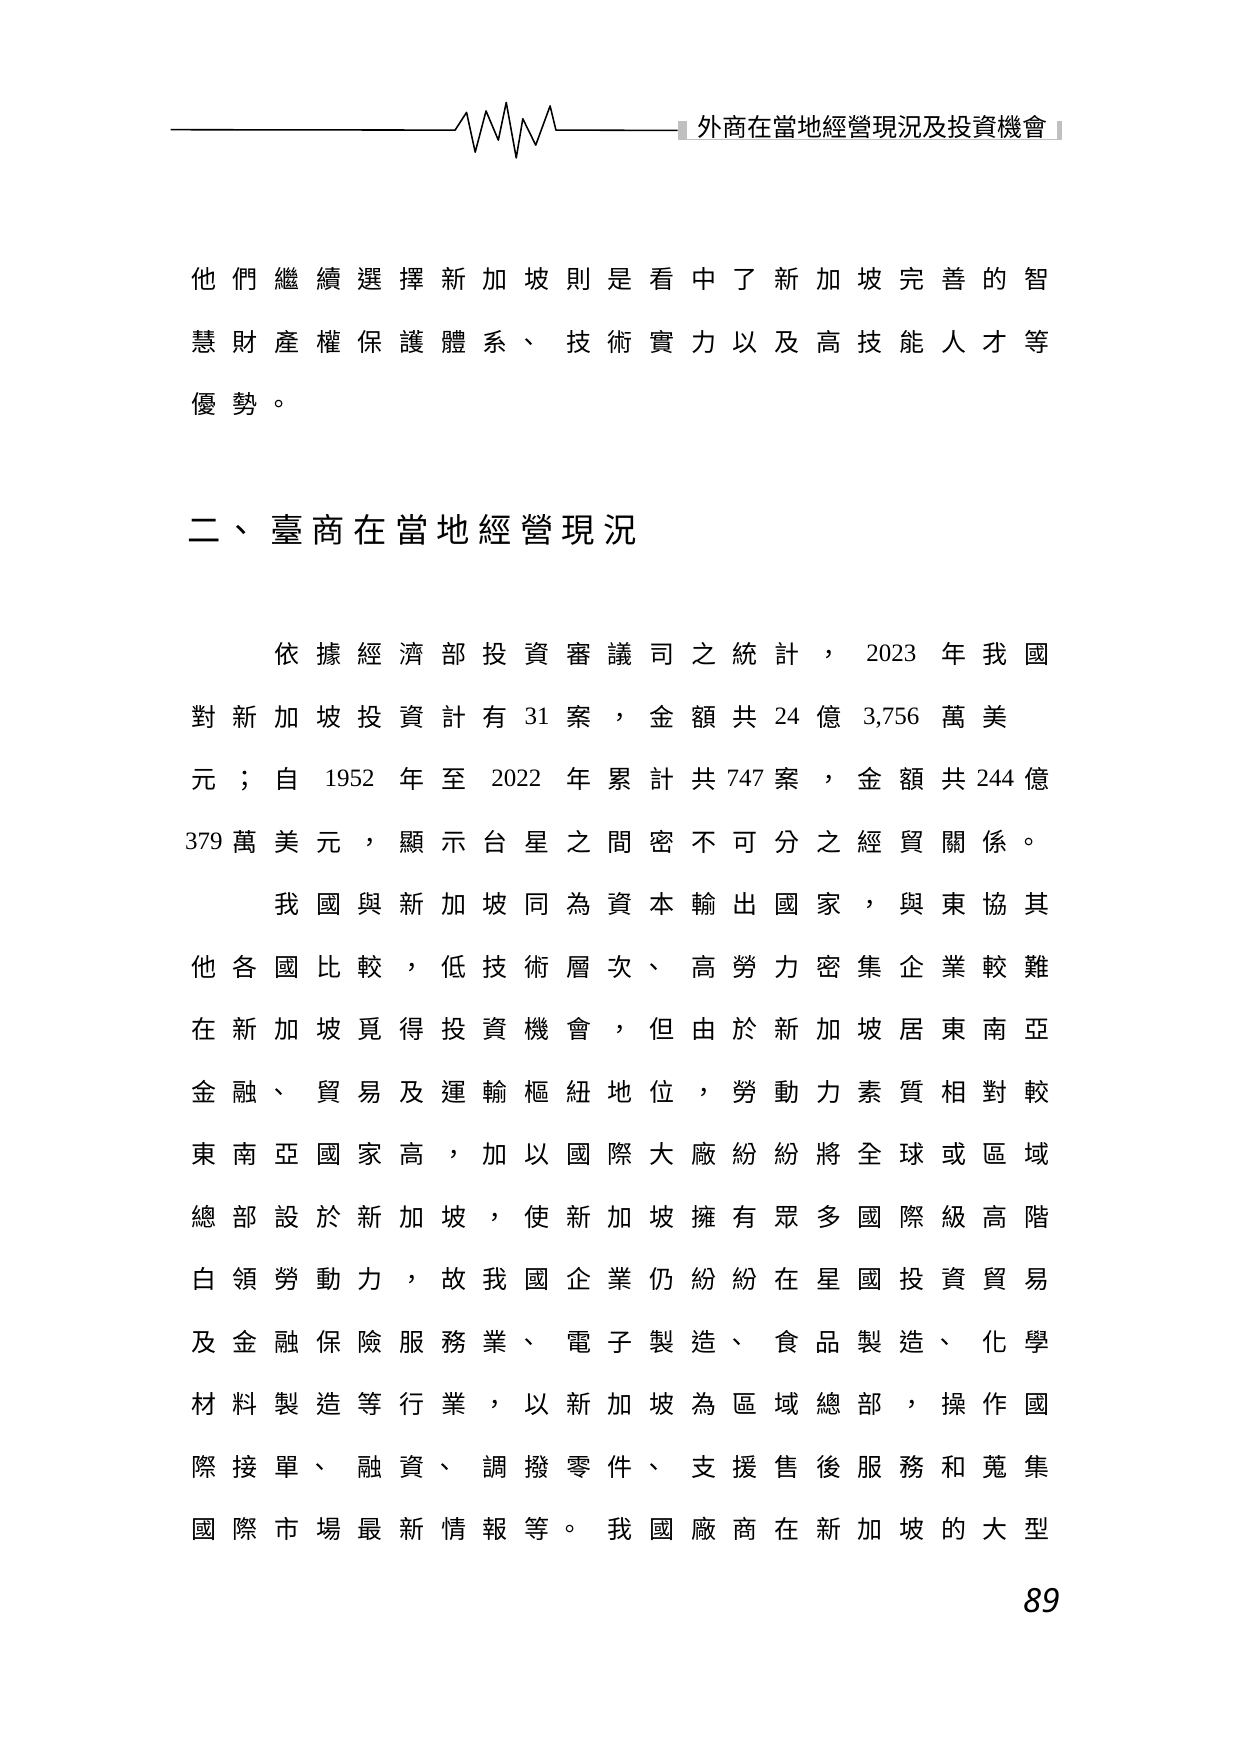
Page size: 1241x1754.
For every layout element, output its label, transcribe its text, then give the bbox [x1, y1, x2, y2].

text 依據經濟部投資審議司之統計，2023年我國對新加坡投資計有31案，金額共24億3,756萬美元；自1952年至2022年累計共747案，金額共244億379萬美元，顯示台星之間密不可分之經貿關係。 [183, 611, 1058, 861]
text 我國與新加坡同為資本輸出國家，與東協其他各國比較，低技術層次、高勞力密集企業較難在新加坡覓得投資機會，但由於新加坡居東南亞金融、貿易及運輸樞紐地位，勞動力素質相對較東南亞國家高，加以國際大廠紛紛將全球或區域總部設於新加坡，使新加坡擁有眾多國際級高階白領勞動力，故我國企業仍紛紛在星國投資貿易及金融保險服務業、電子製造、食品製造、化學材料製造等行業，以新加坡為區域總部，操作國際接單、融資、調撥零件、支援售後服務和蒐集國際市場最新情報等。我國廠商在新加坡的大型 [183, 861, 1058, 1549]
text 二、臺商在當地經營現況 [183, 486, 1058, 549]
text 他們繼續選擇新加坡則是看中了新加坡完善的智慧財產權保護體系、技術實力以及高技能人才等優勢。 [183, 236, 1058, 424]
